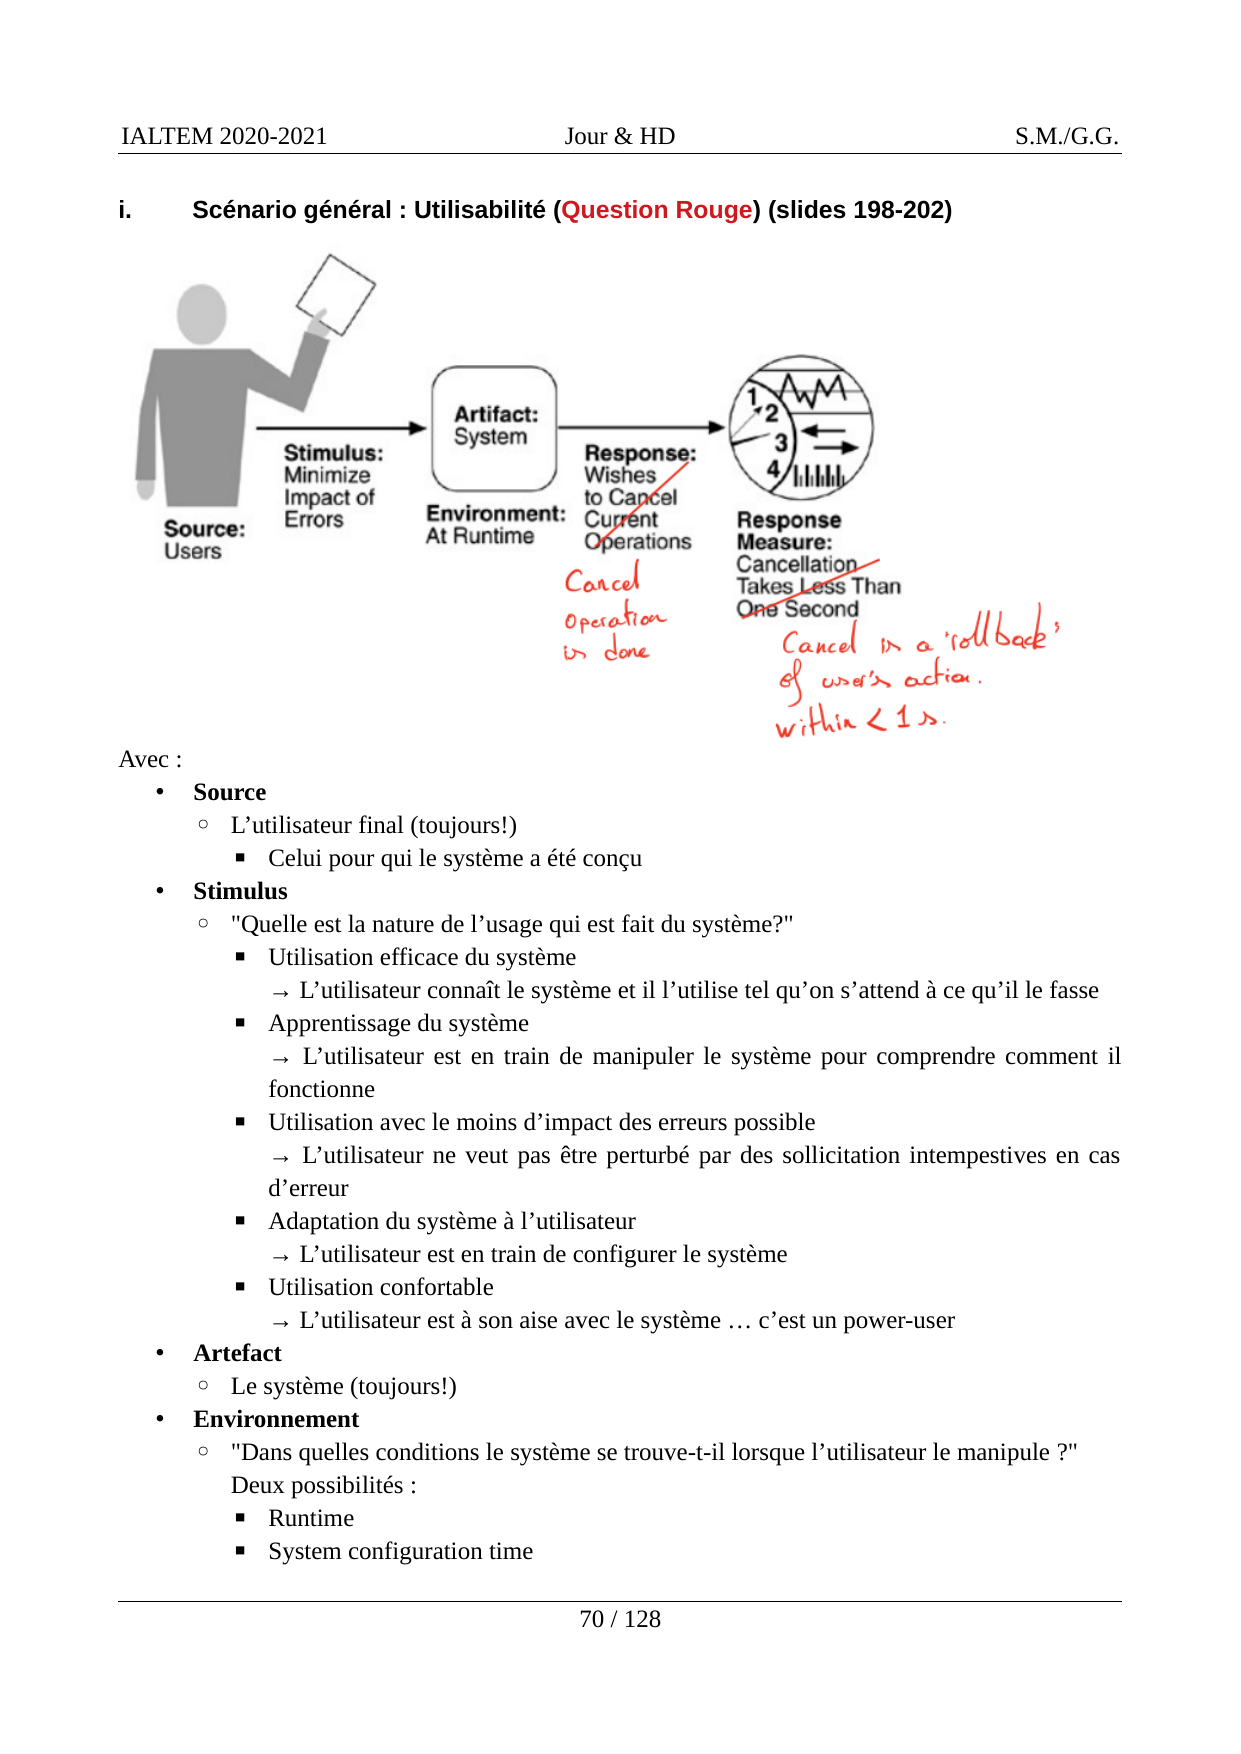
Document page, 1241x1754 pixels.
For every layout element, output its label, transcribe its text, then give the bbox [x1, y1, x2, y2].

list → L’utilisateur ne veut pas être perturbé par des sollicitation intempestives en cas d’erreur [231, 1140, 1122, 1202]
list Environnement [156, 1404, 1122, 1433]
list Runtime [231, 1503, 1122, 1532]
list Artefact [156, 1338, 1122, 1367]
list Source [156, 777, 1122, 806]
list Stimulus [156, 876, 1122, 905]
list Utilisation avec le moins d’impact des erreurs possible [231, 1107, 1122, 1136]
list Utilisation efficace du système [231, 942, 1122, 971]
list Deux possibilités : [193, 1470, 1122, 1499]
list Utilisation confortable [231, 1272, 1122, 1301]
list → L’utilisateur est en train de manipuler le système pour comprendre comment il fonctionne [231, 1041, 1122, 1103]
list Apprentissage du système [231, 1008, 1122, 1037]
list L’utilisateur final (toujours!) [193, 810, 1122, 839]
list Adaptation du système à l’utilisateur [231, 1206, 1122, 1235]
list System configuration time [231, 1536, 1122, 1565]
list "Quelle est la nature de l’usage qui est fait du système?" [193, 909, 1122, 938]
list Celui pour qui le système a été conçu [231, 843, 1122, 872]
list Le système (toujours!) [193, 1371, 1122, 1400]
subtitle Scénario général : Utilisabilité (Question Rouge) (slides 198-202) [118, 195, 1122, 223]
list → L’utilisateur est à son aise avec le système … c’est un power-user [231, 1305, 1122, 1334]
list → L’utilisateur connaît le système et il l’utilise tel qu’on s’attend à ce qu’il le fasse [231, 975, 1122, 1004]
text Avec : [118, 744, 1122, 773]
list → L’utilisateur est en train de configurer le système [231, 1239, 1122, 1268]
picture [118, 229, 1065, 744]
list "Dans quelles conditions le système se trouve-t-il lorsque l’utilisateur le manipule ?" [193, 1437, 1122, 1466]
